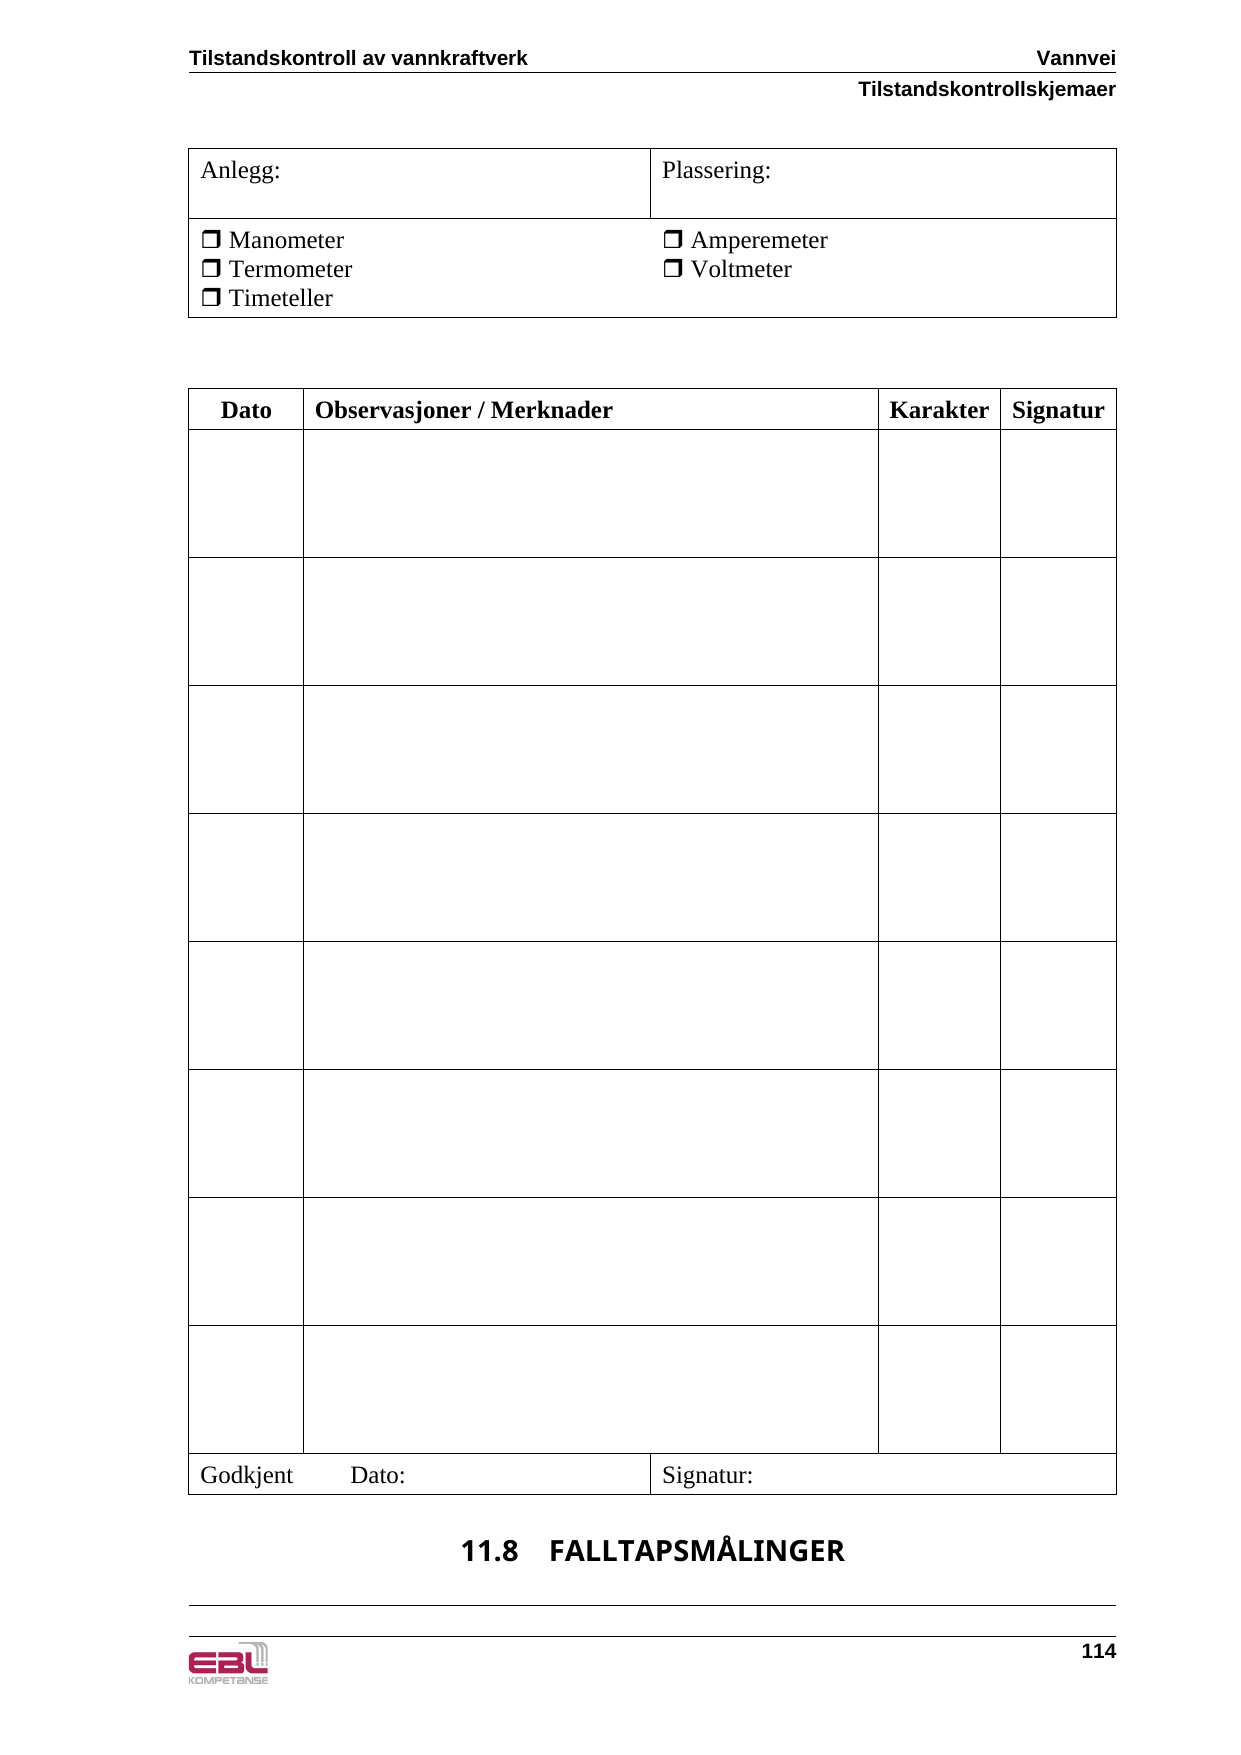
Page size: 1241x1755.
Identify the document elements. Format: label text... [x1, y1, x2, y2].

table_cell [879, 1326, 1000, 1453]
table_cell [304, 1198, 878, 1325]
table_cell [879, 1198, 1000, 1325]
table_cell [1001, 430, 1116, 557]
table_cell [879, 686, 1000, 813]
table_cell Plassering: [651, 149, 1116, 218]
table_cell [304, 686, 878, 813]
table_cell Observasjoner / Merknader [304, 389, 878, 429]
table_cell [189, 1198, 303, 1325]
table_cell [1001, 686, 1116, 813]
table_cell Signatur: [651, 1454, 1116, 1494]
table_cell [189, 318, 651, 388]
table_cell [189, 942, 303, 1069]
table_cell [304, 1070, 878, 1197]
table_cell [879, 430, 1000, 557]
table_cell [189, 1070, 303, 1197]
table_cell Dato [189, 389, 303, 429]
table_cell [189, 686, 303, 813]
table_cell [1001, 1326, 1116, 1453]
table_cell [1001, 814, 1116, 941]
table_header FALLTAPSMÅLINGER [189, 1524, 1116, 1604]
table_cell [879, 1070, 1000, 1197]
table_cell [189, 558, 303, 685]
table_cell [879, 814, 1000, 941]
table_cell [304, 814, 878, 941]
table_cell [1001, 942, 1116, 1069]
table_cell [189, 1326, 303, 1453]
table_cell [1001, 1198, 1116, 1325]
table_cell [189, 430, 303, 557]
table_cell Godkjent Dato: [189, 1454, 650, 1494]
table_cell [1001, 558, 1116, 685]
table_cell [1001, 1070, 1116, 1197]
table_cell  Manometer  Termometer  Timeteller [189, 219, 651, 317]
table_cell Anlegg: [189, 149, 650, 218]
table_cell [879, 942, 1000, 1069]
table_cell Karakter [879, 389, 1000, 429]
table_cell [651, 318, 1116, 388]
table_cell [879, 558, 1000, 685]
table_cell [189, 814, 303, 941]
table_cell [304, 558, 878, 685]
table_cell [304, 942, 878, 1069]
table_cell [304, 430, 878, 557]
table_cell  Amperemeter  Voltmeter [651, 219, 1116, 317]
table_cell [304, 1326, 878, 1453]
table_cell Signatur [1001, 389, 1116, 429]
